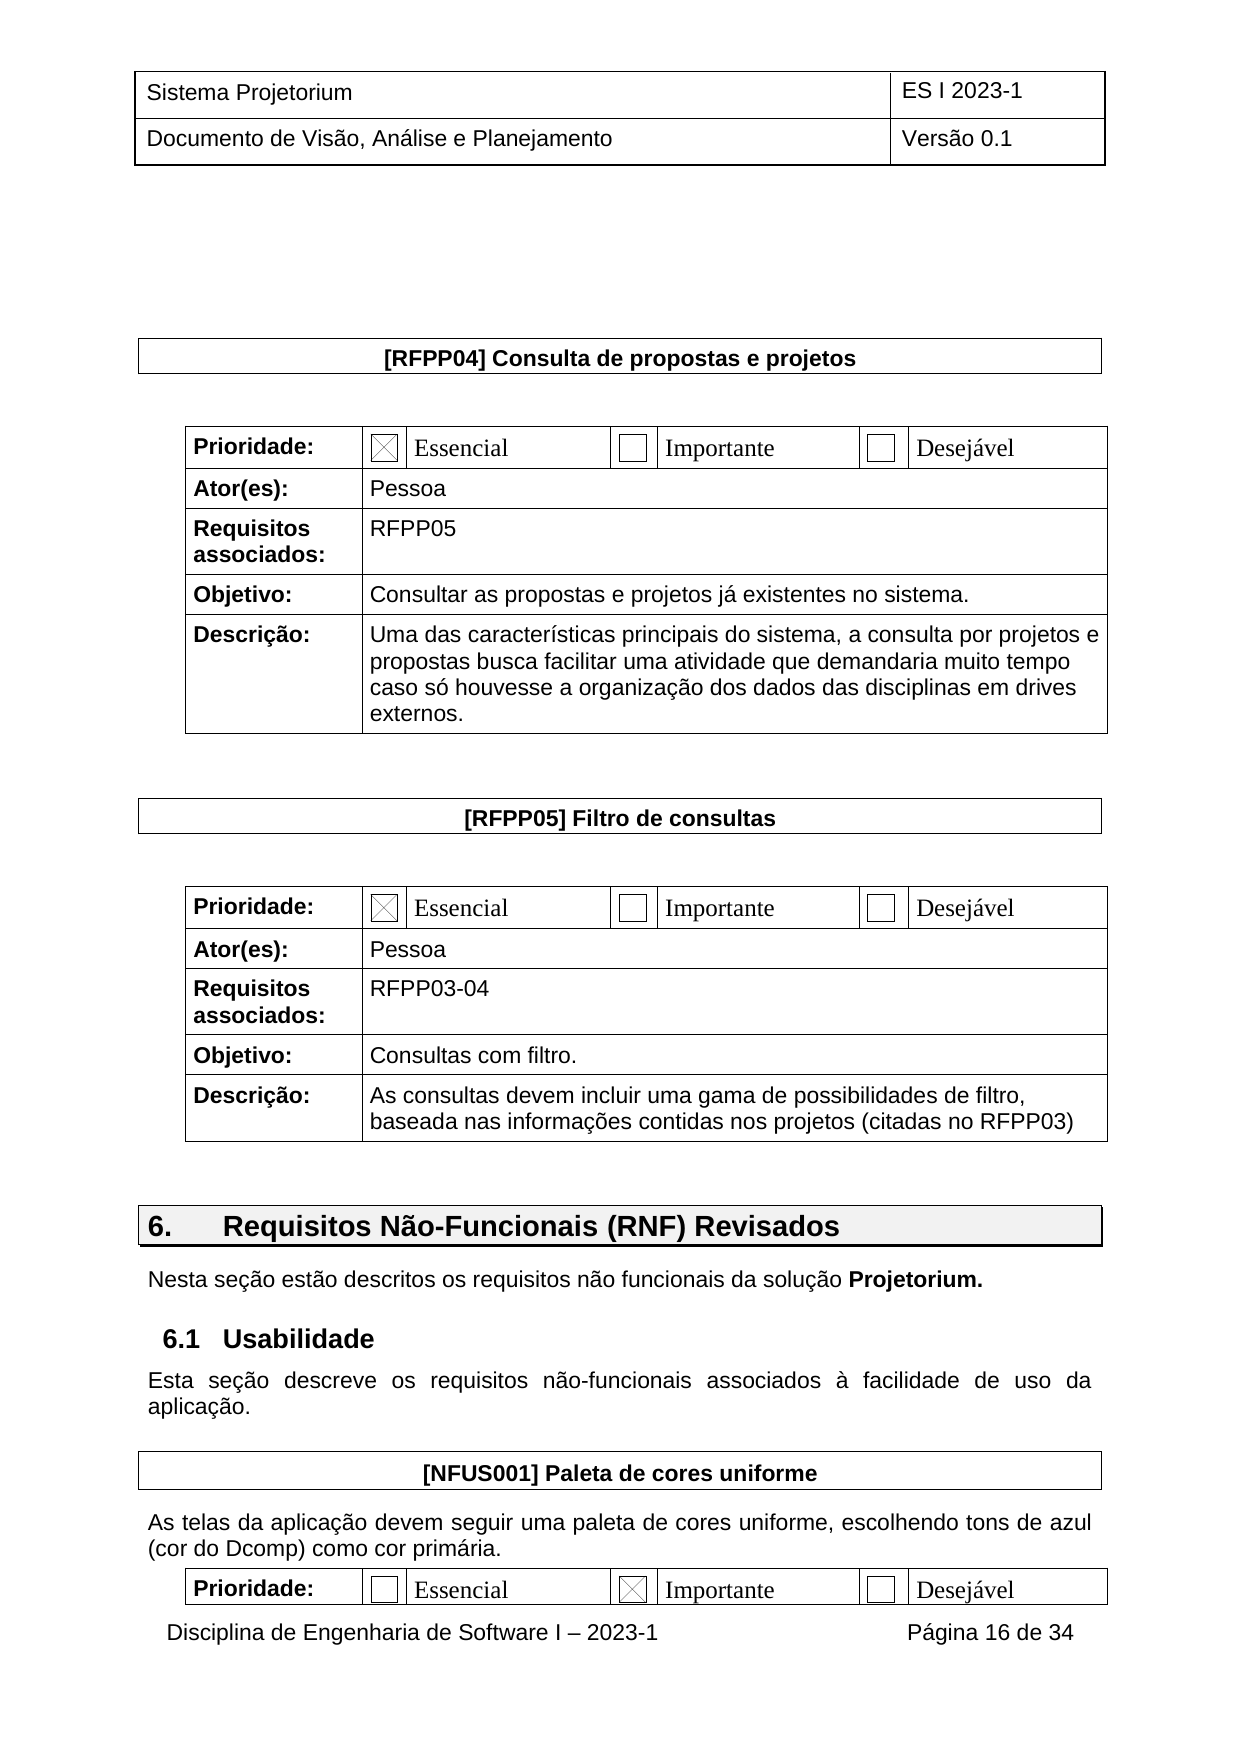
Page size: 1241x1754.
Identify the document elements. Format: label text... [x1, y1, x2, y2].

table_cell As consultas devem incluir uma gama de possibilidades de filtro, baseada nas informações contidas nos projetos (citadas no RFPP03) [363, 1075, 1107, 1141]
table_cell Consultar as propostas e projetos já existentes no sistema. [363, 575, 1107, 614]
table_header [634, 1577, 646, 1601]
table_header [860, 1569, 908, 1603]
text Nesta seção estão descritos os requisitos não funcionais da solução Projetorium. [148, 1266, 1092, 1292]
table_header Desejável [909, 1569, 1107, 1603]
table_header [622, 1577, 643, 1588]
table_header Prioridade: [186, 1569, 362, 1603]
table_header [611, 427, 657, 468]
table_header [611, 887, 657, 928]
table_header [363, 1569, 406, 1603]
table_header [868, 1577, 894, 1602]
text As telas da aplicação devem seguir uma paleta de cores uniforme, escolhendo tons de azul (cor do Dcomp) como cor primária. [148, 1508, 1092, 1561]
subtitle Requisitos Não-Funcionais (RNF) Revisados [139, 1206, 1101, 1244]
table_header [620, 1578, 631, 1600]
table_cell Ator(es): [186, 469, 362, 508]
table_header Desejável [909, 427, 1107, 468]
table_header Importante [658, 1569, 859, 1603]
table_cell Requisitos associados: [186, 969, 362, 1034]
table_cell RFPP03-04 [363, 969, 1107, 1034]
table_cell Descrição: [186, 615, 362, 733]
text [RFPP04] Consulta de propostas e projetos [139, 339, 1101, 373]
table_cell Descrição: [186, 1075, 362, 1141]
table_cell Pessoa [363, 469, 1107, 508]
table_header [611, 1569, 657, 1603]
table_cell Objetivo: [186, 575, 362, 614]
table_header Essencial [407, 427, 610, 468]
table_header [372, 1577, 397, 1602]
table_header Importante [658, 427, 859, 468]
subtitle [NFUS001] Paleta de cores uniforme [139, 1452, 1101, 1489]
table_header Essencial [407, 1569, 610, 1603]
table_cell Pessoa [363, 929, 1107, 968]
table_header Desejável [909, 887, 1107, 928]
table_cell Uma das características principais do sistema, a consulta por projetos e propostas busca facilitar uma atividade que demandaria muito tempo caso só houvesse a organização dos dados das disciplinas em drives externos. [363, 615, 1107, 733]
subtitle Usabilidade [162, 1323, 1092, 1354]
table_cell Objetivo: [186, 1035, 362, 1074]
text Esta seção descreve os requisitos não-funcionais associados à facilidade de uso da aplicação. [148, 1367, 1092, 1420]
text [RFPP05] Filtro de consultas [139, 799, 1101, 833]
table_header [363, 887, 406, 928]
table_cell Ator(es): [186, 929, 362, 968]
table_cell Requisitos associados: [186, 509, 362, 574]
table_cell Consultas com filtro. [363, 1035, 1107, 1074]
table_header Essencial [407, 887, 610, 928]
table_header [363, 427, 406, 468]
table_header [621, 1590, 644, 1602]
table_header Prioridade: [186, 427, 362, 468]
table_header Prioridade: [186, 887, 362, 928]
table_header [860, 887, 908, 928]
table_header Importante [658, 887, 859, 928]
table_cell RFPP05 [363, 509, 1107, 574]
table_header [860, 427, 908, 468]
